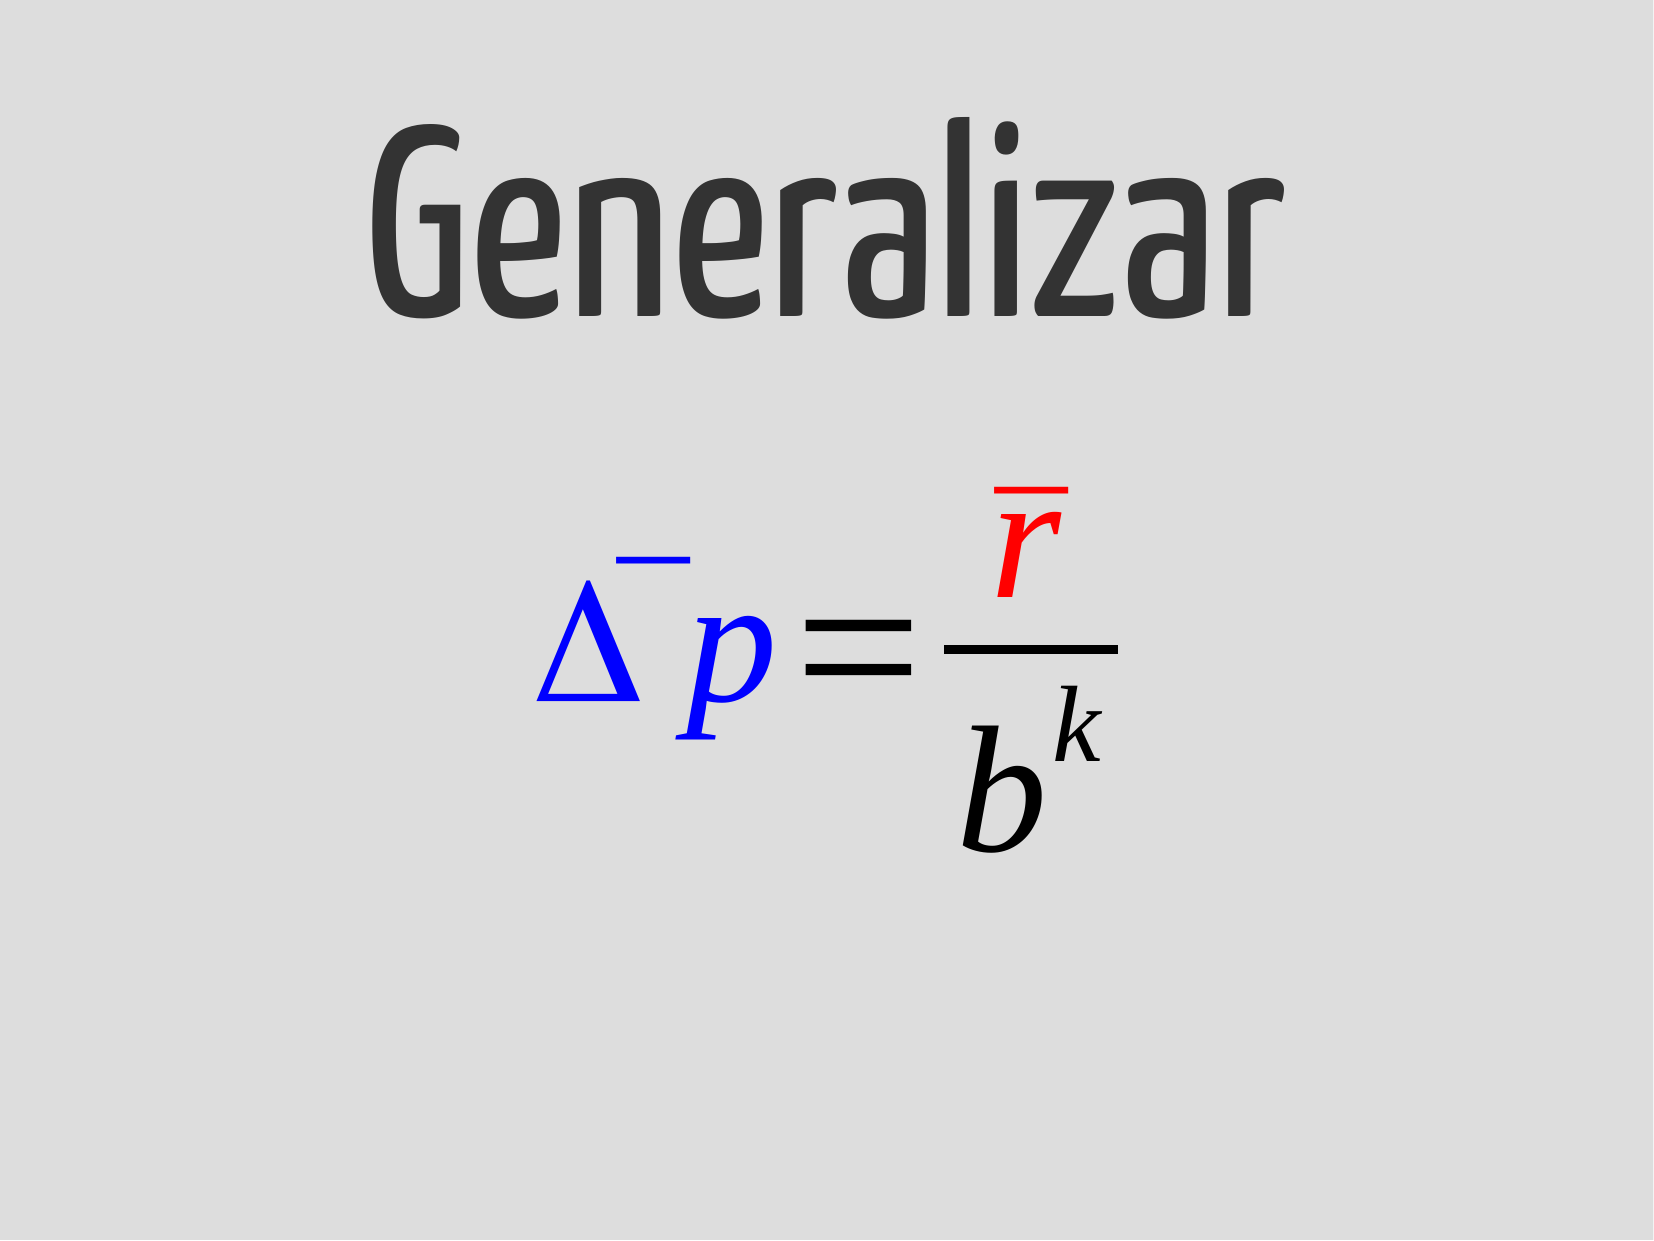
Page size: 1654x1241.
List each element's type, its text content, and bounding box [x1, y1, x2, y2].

chart [520, 436, 1134, 891]
title Generalizar [82, 0, 1571, 417]
